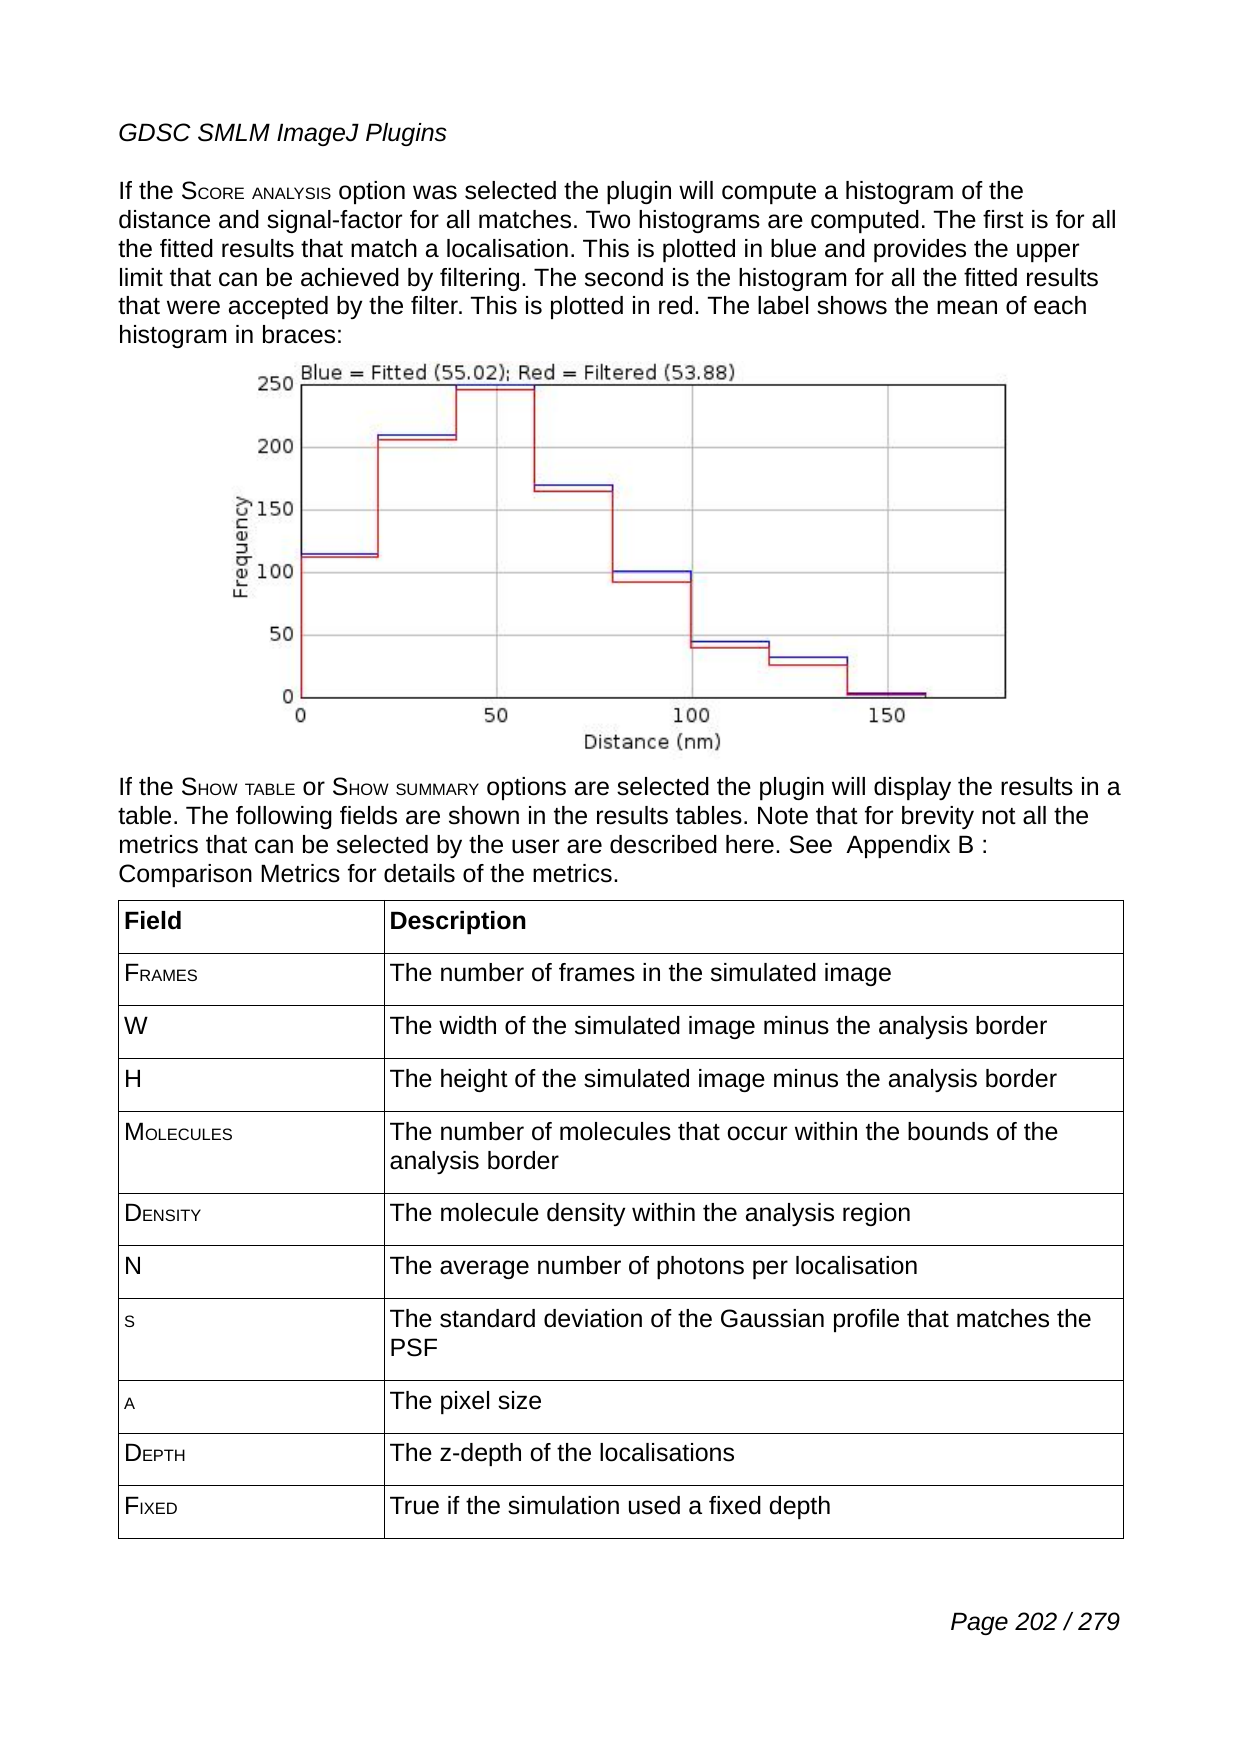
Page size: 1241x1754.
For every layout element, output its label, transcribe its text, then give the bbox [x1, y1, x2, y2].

text If the Score analysis option was selected the plugin will compute a histogram of the distance and signal-factor for all matches. Two histograms are computed. The first is for all the fitted results that match a localisation. This is plotted in blue and provides the upper limit that can be achieved by filtering. The second is the histogram for all the fitted results that were accepted by the filter. This is plotted in red. The label shows the mean of each histogram in braces: [118, 176, 1122, 349]
picture [207, 361, 1033, 760]
table_cell Depth [119, 1434, 384, 1485]
table_header Field [119, 901, 384, 953]
table_cell H [119, 1059, 384, 1111]
table_cell The width of the simulated image minus the analysis border [385, 1006, 1123, 1058]
table_cell The number of frames in the simulated image [385, 954, 1123, 1005]
table_cell The z-depth of the localisations [385, 1434, 1123, 1485]
table_cell N [119, 1246, 384, 1298]
table_cell s [119, 1299, 384, 1380]
table_header Description [385, 901, 1123, 953]
table_cell Molecules [119, 1112, 384, 1193]
table_cell The pixel size [385, 1381, 1123, 1433]
table_cell Density [119, 1194, 384, 1245]
table_cell The height of the simulated image minus the analysis border [385, 1059, 1123, 1111]
table_cell The molecule density within the analysis region [385, 1194, 1123, 1245]
text If the Show table or Show summary options are selected the plugin will display the results in a table. The following fields are shown in the results tables. Note that for brevity not all the metrics that can be selected by the user are described here. See Appendix B : Comparison Metrics for details of the metrics. [118, 772, 1122, 887]
table_cell The standard deviation of the Gaussian profile that matches the PSF [385, 1299, 1123, 1380]
table_cell The number of molecules that occur within the bounds of the analysis border [385, 1112, 1123, 1193]
table_cell W [119, 1006, 384, 1058]
table_cell True if the simulation used a fixed depth [385, 1486, 1123, 1538]
table_cell Fixed [119, 1486, 384, 1538]
table_cell a [119, 1381, 384, 1433]
table_cell The average number of photons per localisation [385, 1246, 1123, 1298]
table_cell Frames [119, 954, 384, 1005]
